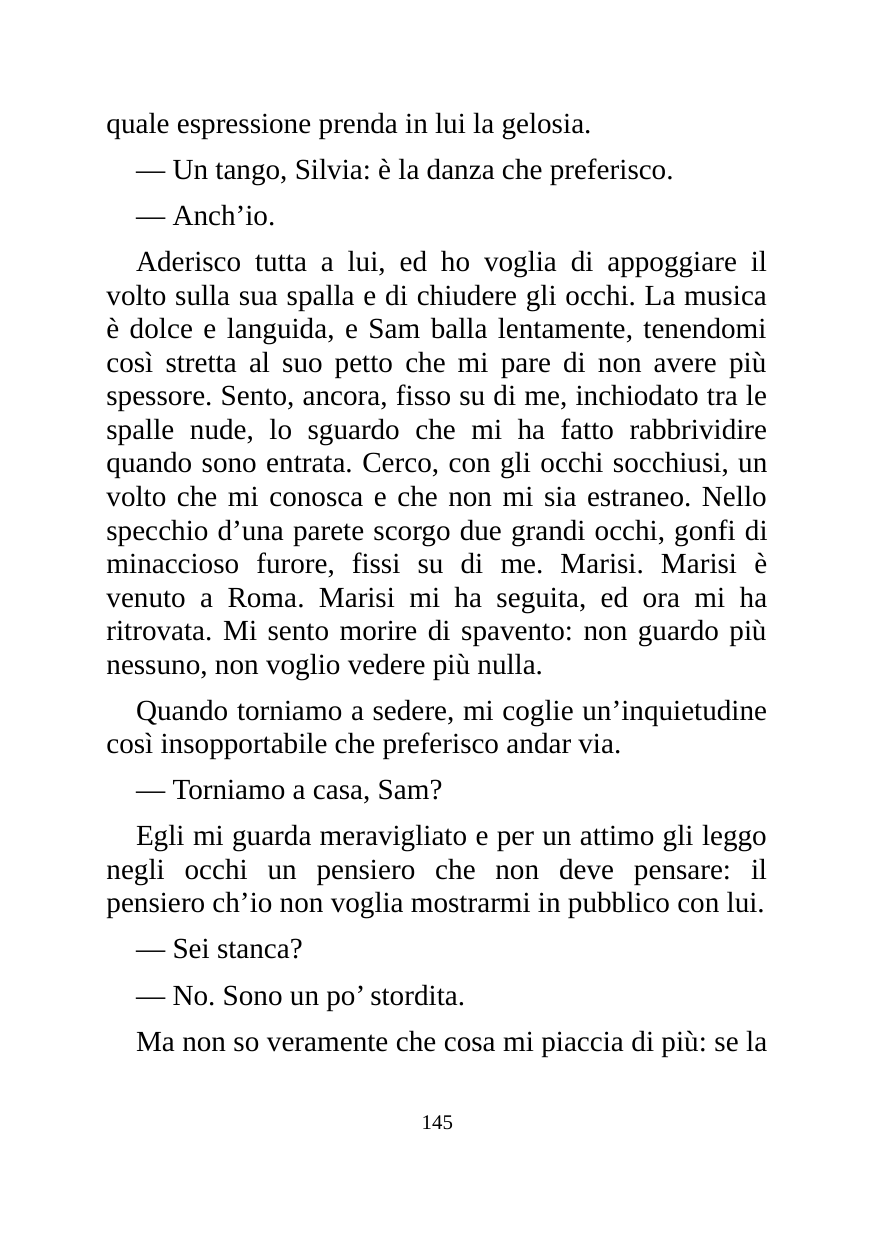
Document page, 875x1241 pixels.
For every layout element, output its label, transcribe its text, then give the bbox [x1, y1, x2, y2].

text Quando torniamo a sedere, mi coglie un’inquietudine così insopportabile che preferisco andar via. [106, 693, 768, 760]
text — Un tango, Silvia: è la danza che preferisco. [106, 152, 768, 186]
text — Anch’io. [106, 198, 768, 232]
text Ma non so veramente che cosa mi piaccia di più: se la [106, 1024, 768, 1057]
text — No. Sono un po’ stordita. [106, 978, 768, 1011]
text Egli mi guarda meravigliato e per un attimo gli leggo negli occhi un pensiero che non deve pensare: il pensiero ch’io non voglia mostrarmi in pubblico con lui. [106, 818, 768, 919]
text quale espressione prenda in lui la gelosia. [106, 106, 768, 140]
text — Sei stanca? [106, 932, 768, 965]
text — Torniamo a casa, Sam? [106, 772, 768, 806]
text Aderisco tutta a lui, ed ho voglia di appoggiare il volto sulla sua spalla e di chiudere gli occhi. La musica è dolce e languida, e Sam balla lentamente, tenendomi così stretta al suo petto che mi pare di non avere più spessore. Sento, ancora, fisso su di me, inchiodato tra le spalle nude, lo sguardo che mi ha fatto rabbrividire quando sono entrata. Cerco, con gli occhi socchiusi, un volto che mi conosca e che non mi sia estraneo. Nello specchio d’una parete scorgo due grandi occhi, gonfi di minaccioso furore, fissi su di me. Marisi. Marisi è venuto a Roma. Marisi mi ha seguita, ed ora mi ha ritrovata. Mi sento morire di spavento: non guardo più nessuno, non voglio vedere più nulla. [106, 244, 768, 680]
